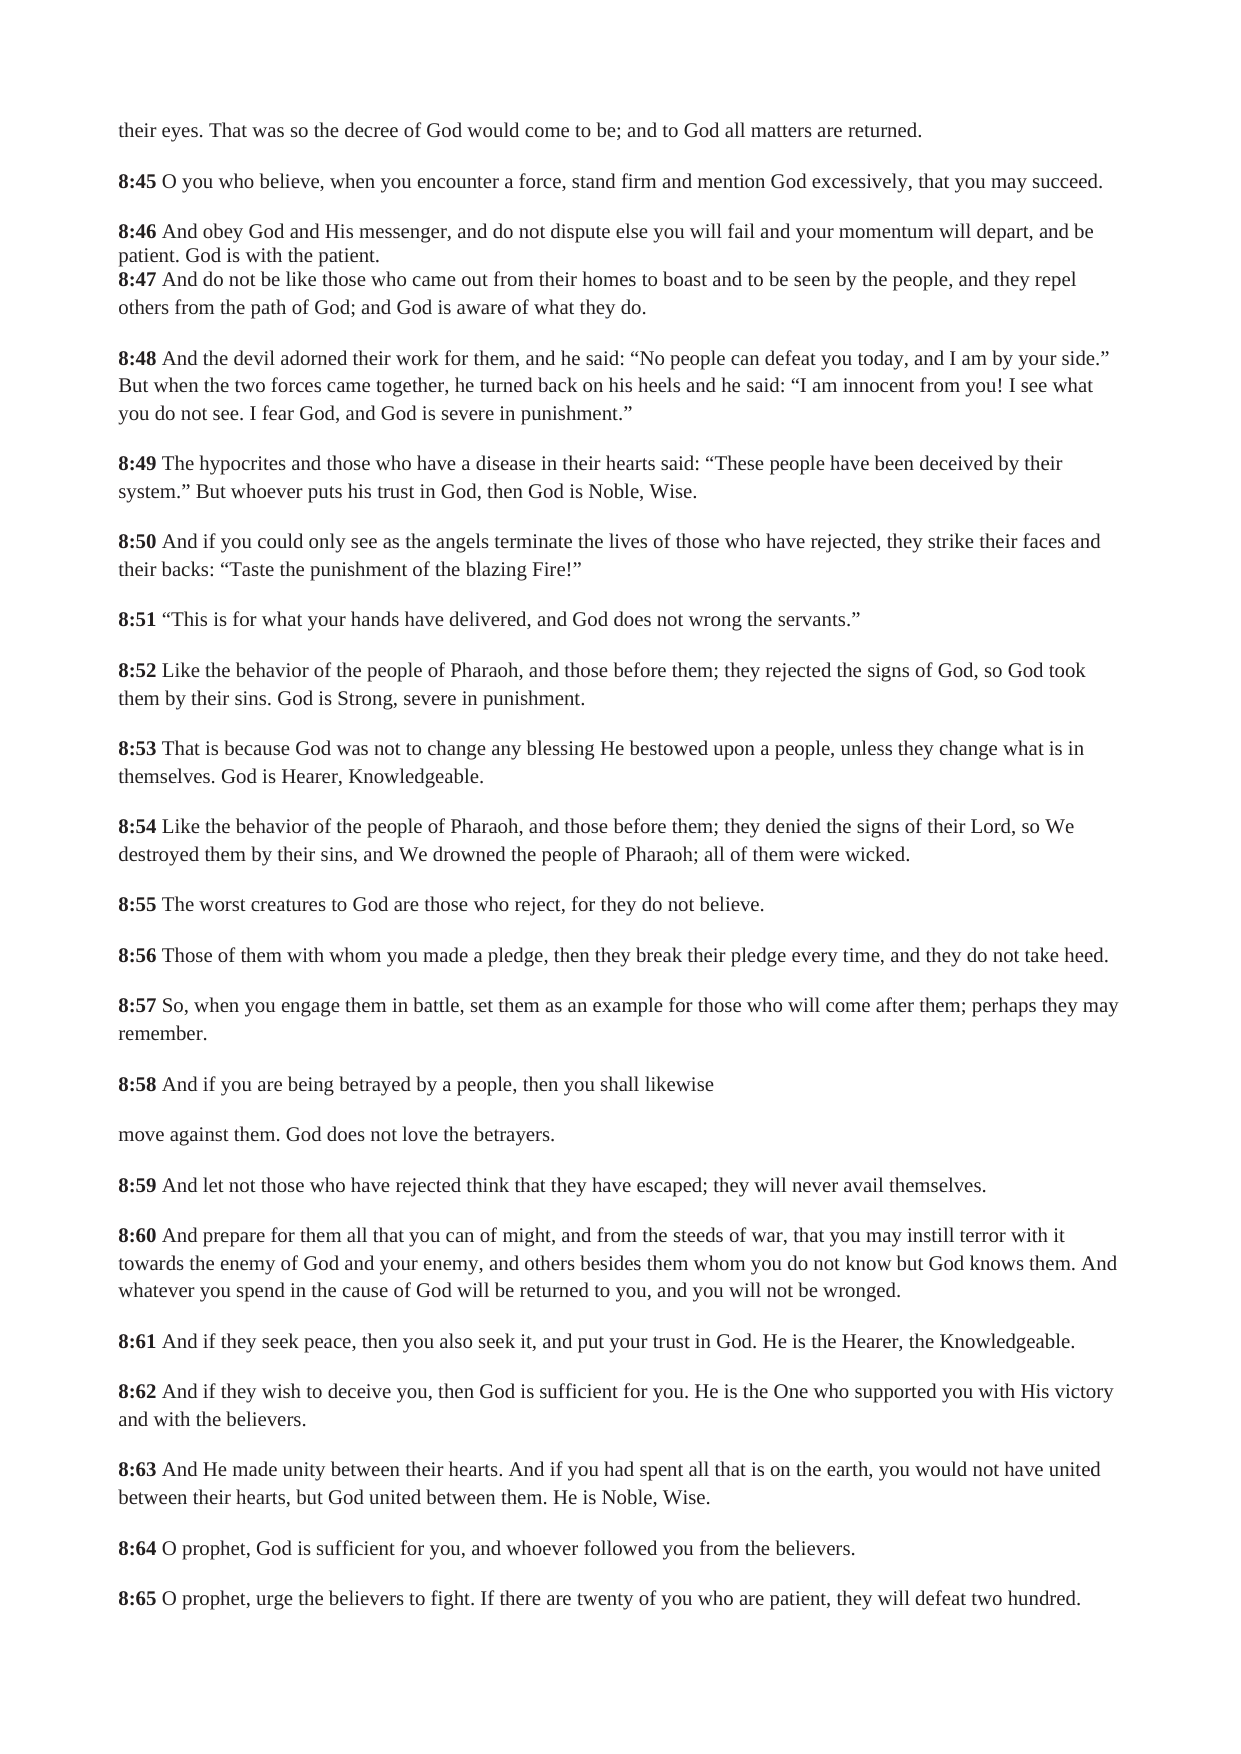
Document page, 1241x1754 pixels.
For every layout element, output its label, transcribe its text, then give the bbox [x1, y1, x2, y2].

text 8:52 Like the behavior of the people of Pharaoh, and those before them; they rejected the signs of God, so God took them by their sins. God is Strong, severe in punishment. [118, 658, 1122, 709]
text 8:62 And if they wish to deceive you, then God is sufficient for you. He is the One who supported you with His victory and with the believers. [118, 1379, 1122, 1431]
text 8:51 “This is for what your hands have delivered, and God does not wrong the servants.” [118, 607, 1122, 631]
text 8:60 And prepare for them all that you can of might, and from the steeds of war, that you may instill terror with it towards the enemy of God and your enemy, and others besides them whom you do not know but God knows them. And whatever you spend in the cause of God will be returned to you, and you will not be wronged. [118, 1223, 1122, 1302]
text 8:63 And He made unity between their hearts. And if you had spent all that is on the earth, you would not have united between their hearts, but God united between them. He is Noble, Wise. [118, 1457, 1122, 1509]
text 8:57 So, when you engage them in battle, set them as an example for those who will come after them; perhaps they may remember. [118, 993, 1122, 1045]
text 8:58 And if you are being betrayed by a people, then you shall likewise [118, 1071, 1122, 1096]
text 8:53 That is because God was not to change any blessing He bestowed upon a people, unless they change what is in themselves. God is Hearer, Knowledgeable. [118, 736, 1122, 788]
text 8:65 O prophet, urge the believers to fight. If there are twenty of you who are patient, they will defeat two hundred. [118, 1586, 1122, 1610]
text 8:50 And if you could only see as the angels terminate the lives of those who have rejected, they strike their faces and their backs: “Taste the punishment of the blazing Fire!” [118, 529, 1122, 581]
text their eyes. That was so the decree of God would come to be; and to God all matters are returned. [118, 118, 1122, 142]
text 8:61 And if they seek peace, then you also seek it, and put your trust in God. He is the Hearer, the Knowledgeable. [118, 1329, 1122, 1353]
text 8:45 O you who believe, when you encounter a force, stand firm and mention God excessively, that you may succeed. [118, 169, 1122, 193]
text 8:64 O prophet, God is sufficient for you, and whoever followed you from the believers. [118, 1536, 1122, 1559]
text 8:56 Those of them with whom you made a pledge, then they break their pledge every time, and they do not take heed. [118, 943, 1122, 967]
text 8:54 Like the behavior of the people of Pharaoh, and those before them; they denied the signs of their Lord, so We destroyed them by their sins, and We drowned the people of Pharaoh; all of them were wicked. [118, 814, 1122, 866]
text 8:55 The worst creatures to God are those who reject, for they do not believe. [118, 892, 1122, 916]
text 8:59 And let not those who have rejected think that they have escaped; they will never avail themselves. [118, 1172, 1122, 1197]
text move against them. God does not love the betrayers. [118, 1122, 1122, 1146]
text 8:46 And obey God and His messenger, and do not dispute else you will fail and your momentum will depart, and be patient. God is with the patient. [118, 219, 1122, 267]
text 8:47 And do not be like those who came out from their homes to boast and to be seen by the people, and they repel others from the path of God; and God is aware of what they do. [118, 267, 1122, 319]
text 8:49 The hypocrites and those who have a disease in their hearts said: “These people have been deceived by their system.” But whoever puts his trust in God, then God is Noble, Wise. [118, 451, 1122, 503]
text 8:48 And the devil adorned their work for them, and he said: “No people can defeat you today, and I am by your side.” But when the two forces came together, he turned back on his heels and he said: “I am innocent from you! I see what you do not see. I fear God, and God is severe in punishment.” [118, 345, 1122, 425]
